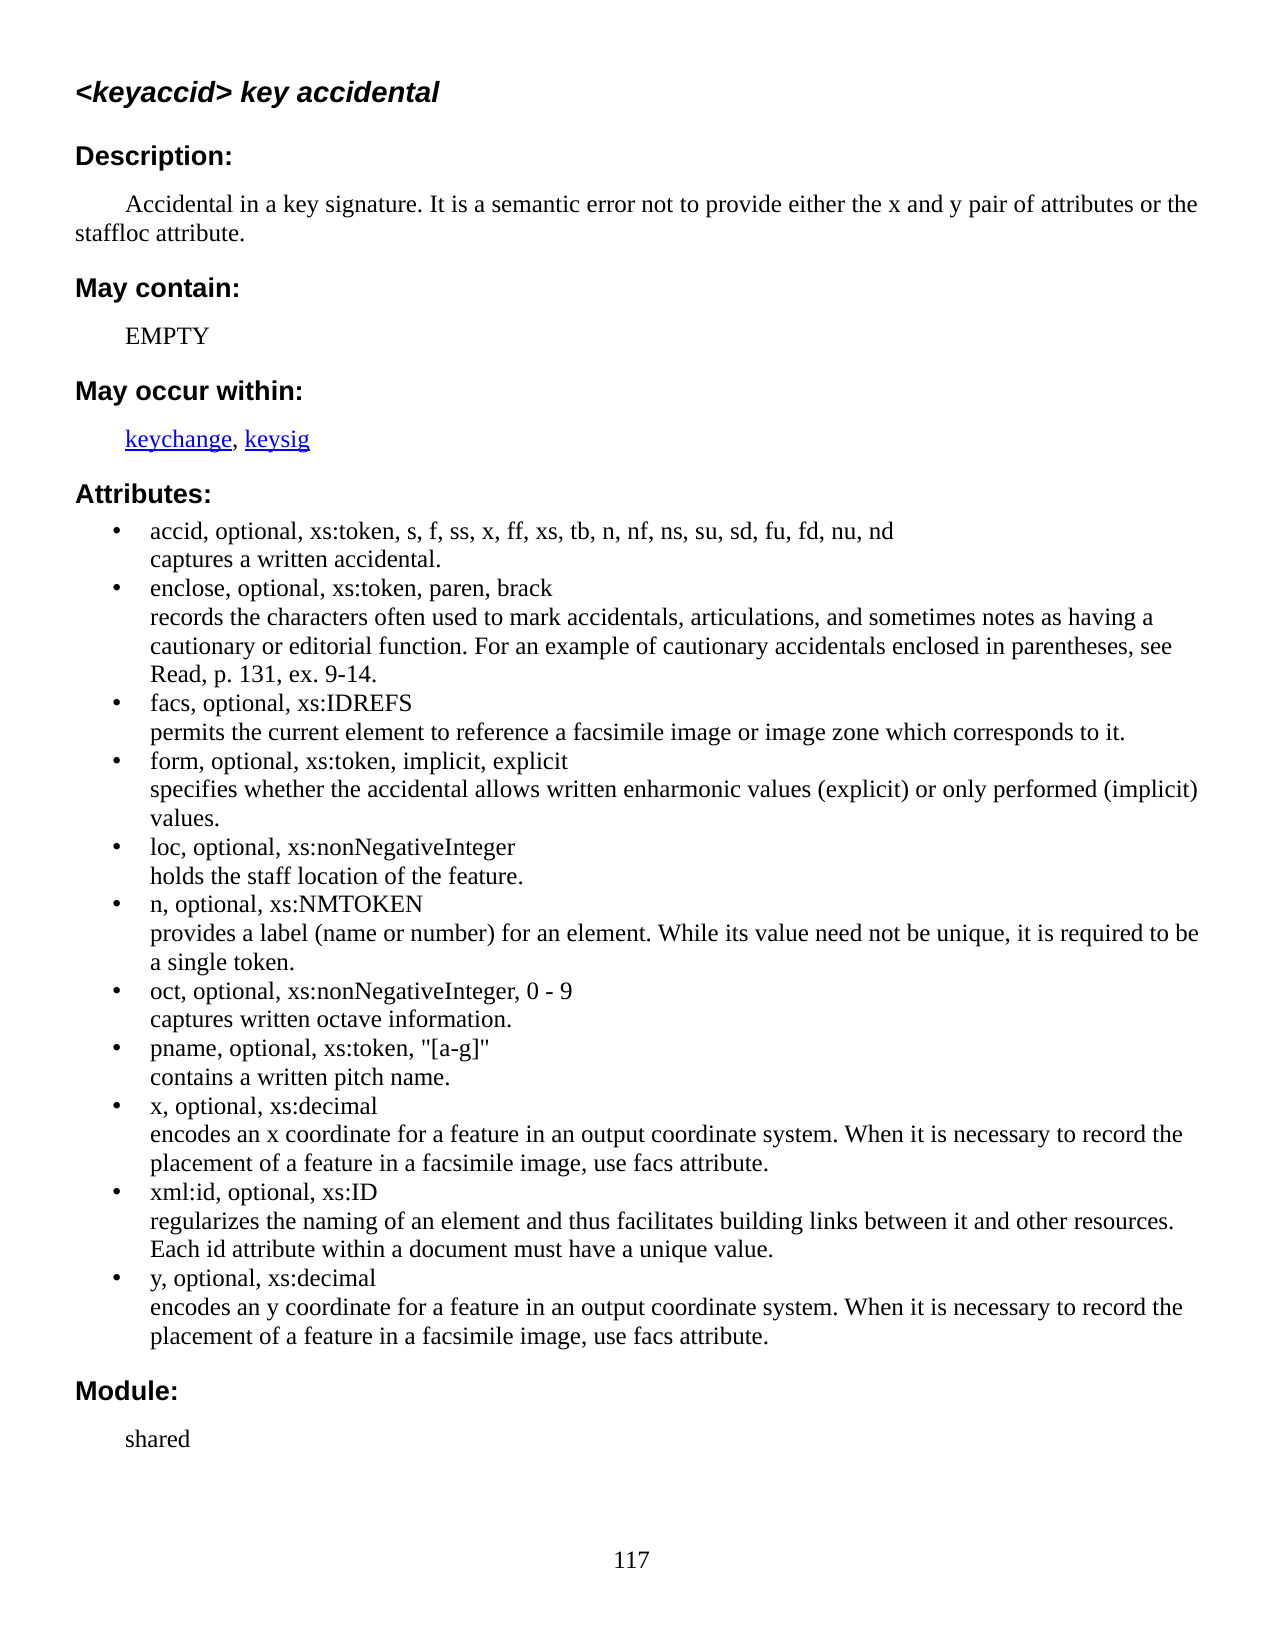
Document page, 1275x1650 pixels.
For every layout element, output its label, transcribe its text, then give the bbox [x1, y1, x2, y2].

list form, optional, xs:token, implicit, explicit specifies whether the accidental allows written enharmonic values (explicit) or only performed (implicit) values. [112, 746, 1200, 832]
subtitle May contain: [75, 272, 1200, 303]
list x, optional, xs:decimal encodes an x coordinate for a feature in an output coordinate system. When it is necessary to record the placement of a feature in a facsimile image, use facs attribute. [112, 1091, 1200, 1177]
text Accidental in a key signature. It is a semantic error not to provide either the x and y pair of attributes or the staffloc attribute. [75, 189, 1200, 247]
subtitle Description: [75, 140, 1200, 171]
list oct, optional, xs:nonNegativeInteger, 0 - 9 captures written octave information. [112, 976, 1200, 1033]
text keychange, keysig [75, 424, 1200, 453]
list loc, optional, xs:nonNegativeInteger holds the staff location of the feature. [112, 832, 1200, 889]
subtitle Module: [75, 1374, 1200, 1406]
subtitle <keyaccid> key accidental [75, 75, 1200, 108]
list enclose, optional, xs:token, paren, brack records the characters often used to mark accidentals, articulations, and sometimes notes as having a cautionary or editorial function. For an example of cautionary accidentals enclosed in parentheses, see Read, p. 131, ex. 9-14. [112, 573, 1200, 688]
list xml:id, optional, xs:ID regularizes the naming of an element and thus facilitates building links between it and other resources. Each id attribute within a document must have a unique value. [112, 1177, 1200, 1263]
subtitle Attributes: [75, 478, 1200, 509]
text shared [75, 1424, 1200, 1453]
list facs, optional, xs:IDREFS permits the current element to reference a facsimile image or image zone which corresponds to it. [112, 688, 1200, 746]
subtitle May occur within: [75, 375, 1200, 406]
list pname, optional, xs:token, "[a-g]" contains a written pitch name. [112, 1033, 1200, 1091]
list y, optional, xs:decimal encodes an y coordinate for a feature in an output coordinate system. When it is necessary to record the placement of a feature in a facsimile image, use facs attribute. [112, 1263, 1200, 1349]
list n, optional, xs:NMTOKEN provides a label (name or number) for an element. While its value need not be unique, it is required to be a single token. [112, 889, 1200, 976]
list accid, optional, xs:token, s, f, ss, x, ff, xs, tb, n, nf, ns, su, sd, fu, fd, nu, nd captures a written accidental. [112, 516, 1200, 573]
text EMPTY [75, 321, 1200, 350]
